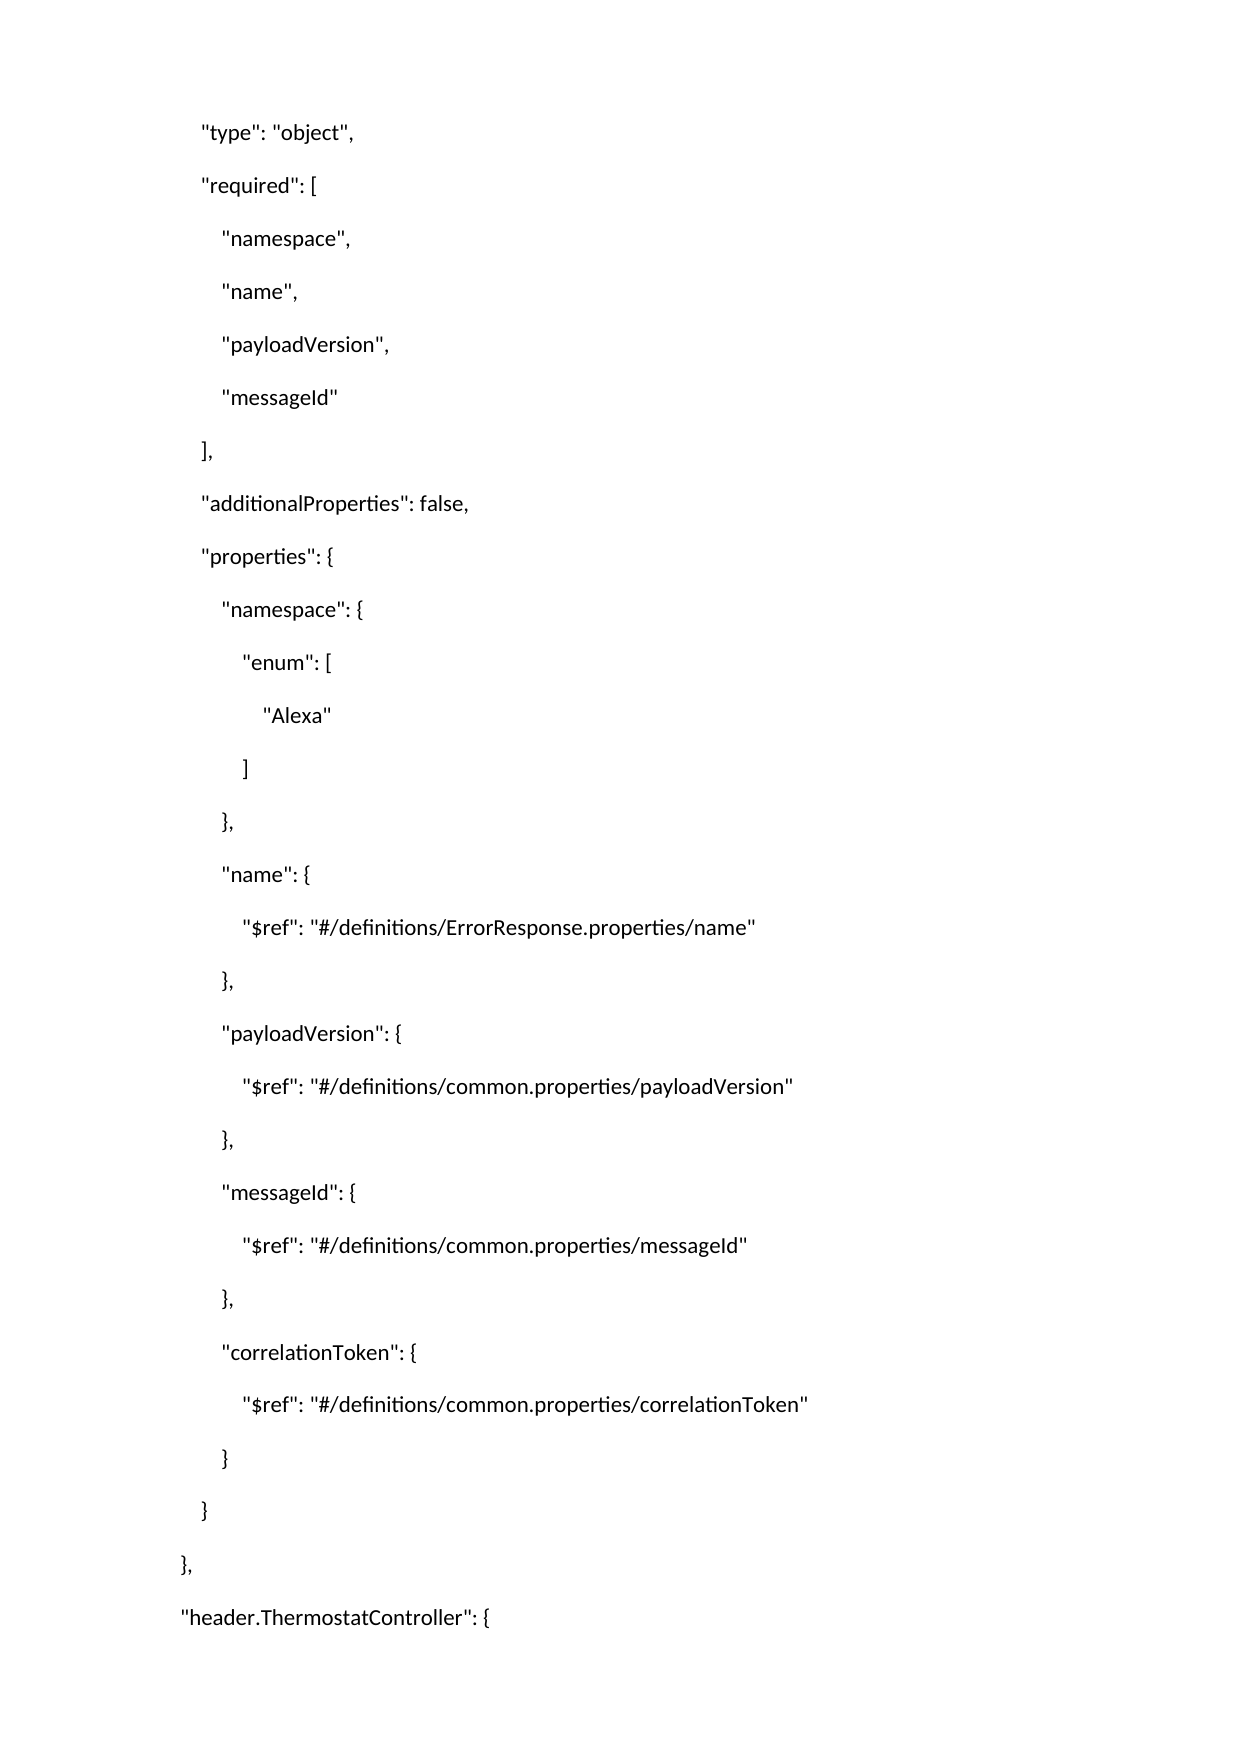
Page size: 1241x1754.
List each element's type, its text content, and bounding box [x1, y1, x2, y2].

text "payloadVersion": { [118, 1019, 1122, 1047]
text "correlationToken": { [118, 1338, 1122, 1366]
text "properties": { [118, 542, 1122, 570]
text "type": "object", [118, 118, 1122, 146]
text "name": { [118, 860, 1122, 888]
text "enum": [ [118, 648, 1122, 676]
text "$ref": "#/definitions/ErrorResponse.properties/name" [118, 913, 1122, 941]
text }, [118, 966, 1122, 994]
text "namespace": { [118, 595, 1122, 623]
text "$ref": "#/definitions/common.properties/messageId" [118, 1232, 1122, 1259]
text }, [118, 1126, 1122, 1153]
text "additionalProperties": false, [118, 489, 1122, 517]
text "name", [118, 277, 1122, 305]
text }, [118, 1550, 1122, 1578]
text } [118, 1444, 1122, 1472]
text "payloadVersion", [118, 330, 1122, 358]
text "$ref": "#/definitions/common.properties/correlationToken" [118, 1391, 1122, 1419]
text "required": [ [118, 171, 1122, 199]
text "header.ThermostatController": { [118, 1603, 1122, 1631]
text "$ref": "#/definitions/common.properties/payloadVersion" [118, 1072, 1122, 1101]
text "Alexa" [118, 701, 1122, 729]
text } [118, 1497, 1122, 1525]
text "messageId" [118, 383, 1122, 411]
text ] [118, 754, 1122, 782]
text ], [118, 436, 1122, 464]
text }, [118, 807, 1122, 835]
text "messageId": { [118, 1178, 1122, 1207]
text }, [118, 1284, 1122, 1313]
text "namespace", [118, 224, 1122, 252]
